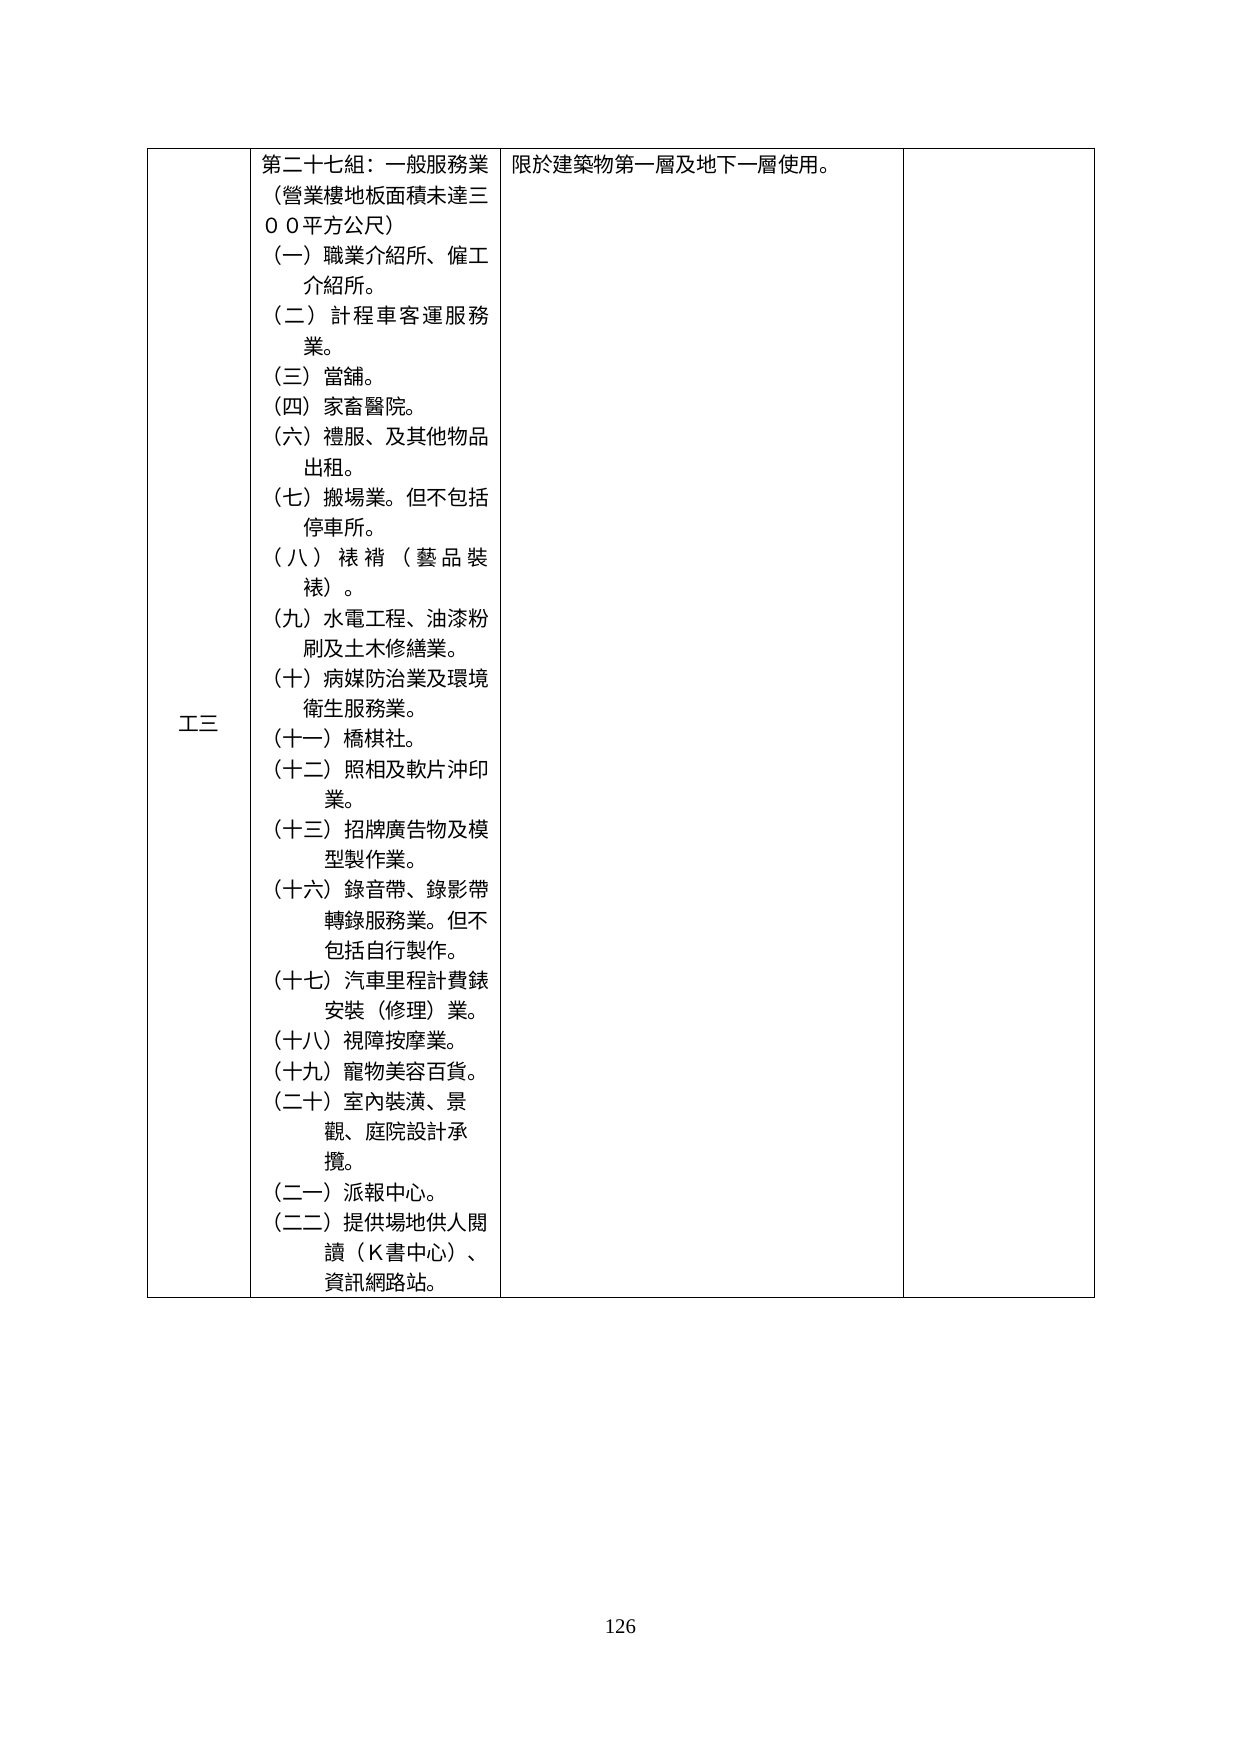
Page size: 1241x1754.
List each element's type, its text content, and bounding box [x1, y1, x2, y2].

table_cell 限於建築物第一層及地下一層使用。 [501, 149, 903, 1297]
table_cell 第二十七組：一般服務業（營業樓地板面積未達三００平方公尺） （一）職業介紹所、僱工介紹所。 （二）計程車客運服務業。 （三）當舖。 （四）家畜醫院。 （六）禮服、及其他物品出租。 （七）搬場業。但不包括停車所。 （八）裱褙（藝品裝裱）。 （九）水電工程、油漆粉刷及土木修繕業。 （十）病媒防治業及環境衛生服務業。 （十一）橋棋社。 （十二）照相及軟片沖印業。 （十三）招牌廣告物及模型製作業。 （十六）錄音帶、錄影帶轉錄服務業。但不包括自行製作。 （十七）汽車里程計費錶安裝（修理）業。 （十八）視障按摩業。 （十九）寵物美容百貨。 （二十）室內裝潢、景觀、庭院設計承攬。 （二一）派報中心。 （二二）提供場地供人閱讀（Ｋ書中心）、資訊網路站。 [251, 149, 500, 1297]
table_cell 工三 [148, 149, 250, 1297]
table_cell [904, 149, 1094, 1297]
